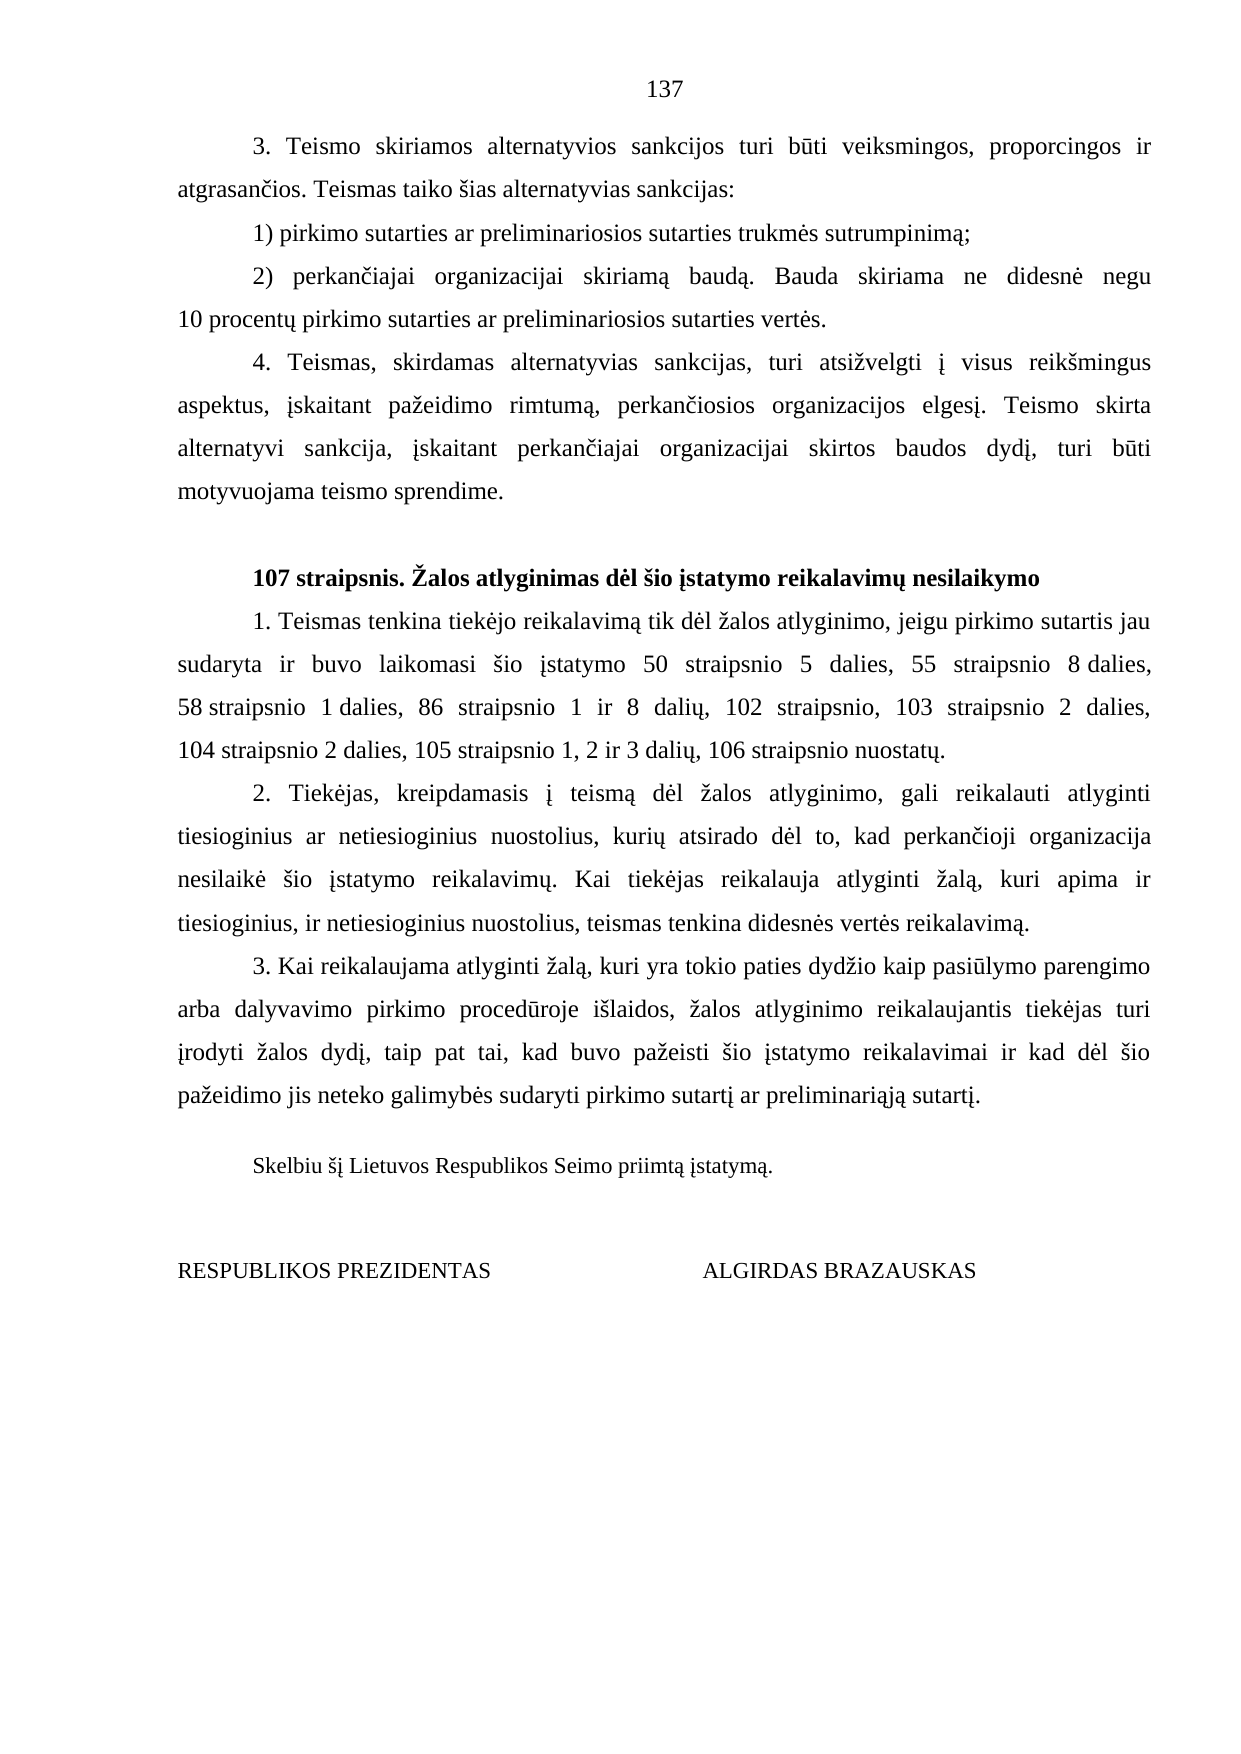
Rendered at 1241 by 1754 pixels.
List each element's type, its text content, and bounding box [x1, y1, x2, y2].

text Skelbiu šį Lietuvos Respublikos Seimo priimtą įstatymą. [177, 1152, 1152, 1178]
text 2. Tiekėjas, kreipdamasis į teismą dėl žalos atlyginimo, gali reikalauti atlyginti tiesioginius ar netiesioginius nuostolius, kurių atsirado dėl to, kad perkančioji organizacija nesilaikė šio įstatymo reikalavimų. Kai tiekėjas reikalauja atlyginti žalą, kuri apima ir tiesioginius, ir netiesioginius nuostolius, teismas tenkina didesnės vertės reikalavimą. [177, 778, 1152, 936]
text RESPUBLIKOS PREZIDENTAS ALGIRDAS BRAZAUSKAS [177, 1257, 1152, 1310]
text 1. Teismas tenkina tiekėjo reikalavimą tik dėl žalos atlyginimo, jeigu pirkimo sutartis jau sudaryta ir buvo laikomasi šio įstatymo 50 straipsnio 5 dalies, 55 straipsnio 8 dalies, 58 straipsnio 1 dalies, 86 straipsnio 1 ir 8 dalių, 102 straipsnio, 103 straipsnio 2 dalies, 104 straipsnio 2 dalies, 105 straipsnio 1, 2 ir 3 dalių, 106 straipsnio nuostatų. [177, 606, 1152, 764]
text 3. Kai reikalaujama atlyginti žalą, kuri yra tokio paties dydžio kaip pasiūlymo parengimo arba dalyvavimo pirkimo procedūroje išlaidos, žalos atlyginimo reikalaujantis tiekėjas turi įrodyti žalos dydį, taip pat tai, kad buvo pažeisti šio įstatymo reikalavimai ir kad dėl šio pažeidimo jis neteko galimybės sudaryti pirkimo sutartį ar preliminariąją sutartį. [177, 951, 1152, 1109]
text 2) perkančiajai organizacijai skiriamą baudą. Bauda skiriama ne didesnė negu 10 procentų pirkimo sutarties ar preliminariosios sutarties vertės. [177, 261, 1152, 333]
text 4. Teismas, skirdamas alternatyvias sankcijas, turi atsižvelgti į visus reikšmingus aspektus, įskaitant pažeidimo rimtumą, perkančiosios organizacijos elgesį. Teismo skirta alternatyvi sankcija, įskaitant perkančiajai organizacijai skirtos baudos dydį, turi būti motyvuojama teismo sprendime. [177, 347, 1152, 505]
text 3. Teismo skiriamos alternatyvios sankcijos turi būti veiksmingos, proporcingos ir atgrasančios. Teismas taiko šias alternatyvias sankcijas: [177, 131, 1152, 203]
text 107 straipsnis. Žalos atlyginimas dėl šio įstatymo reikalavimų nesilaikymo [177, 563, 1152, 591]
text 1) pirkimo sutarties ar preliminariosios sutarties trukmės sutrumpinimą; [177, 218, 1152, 246]
